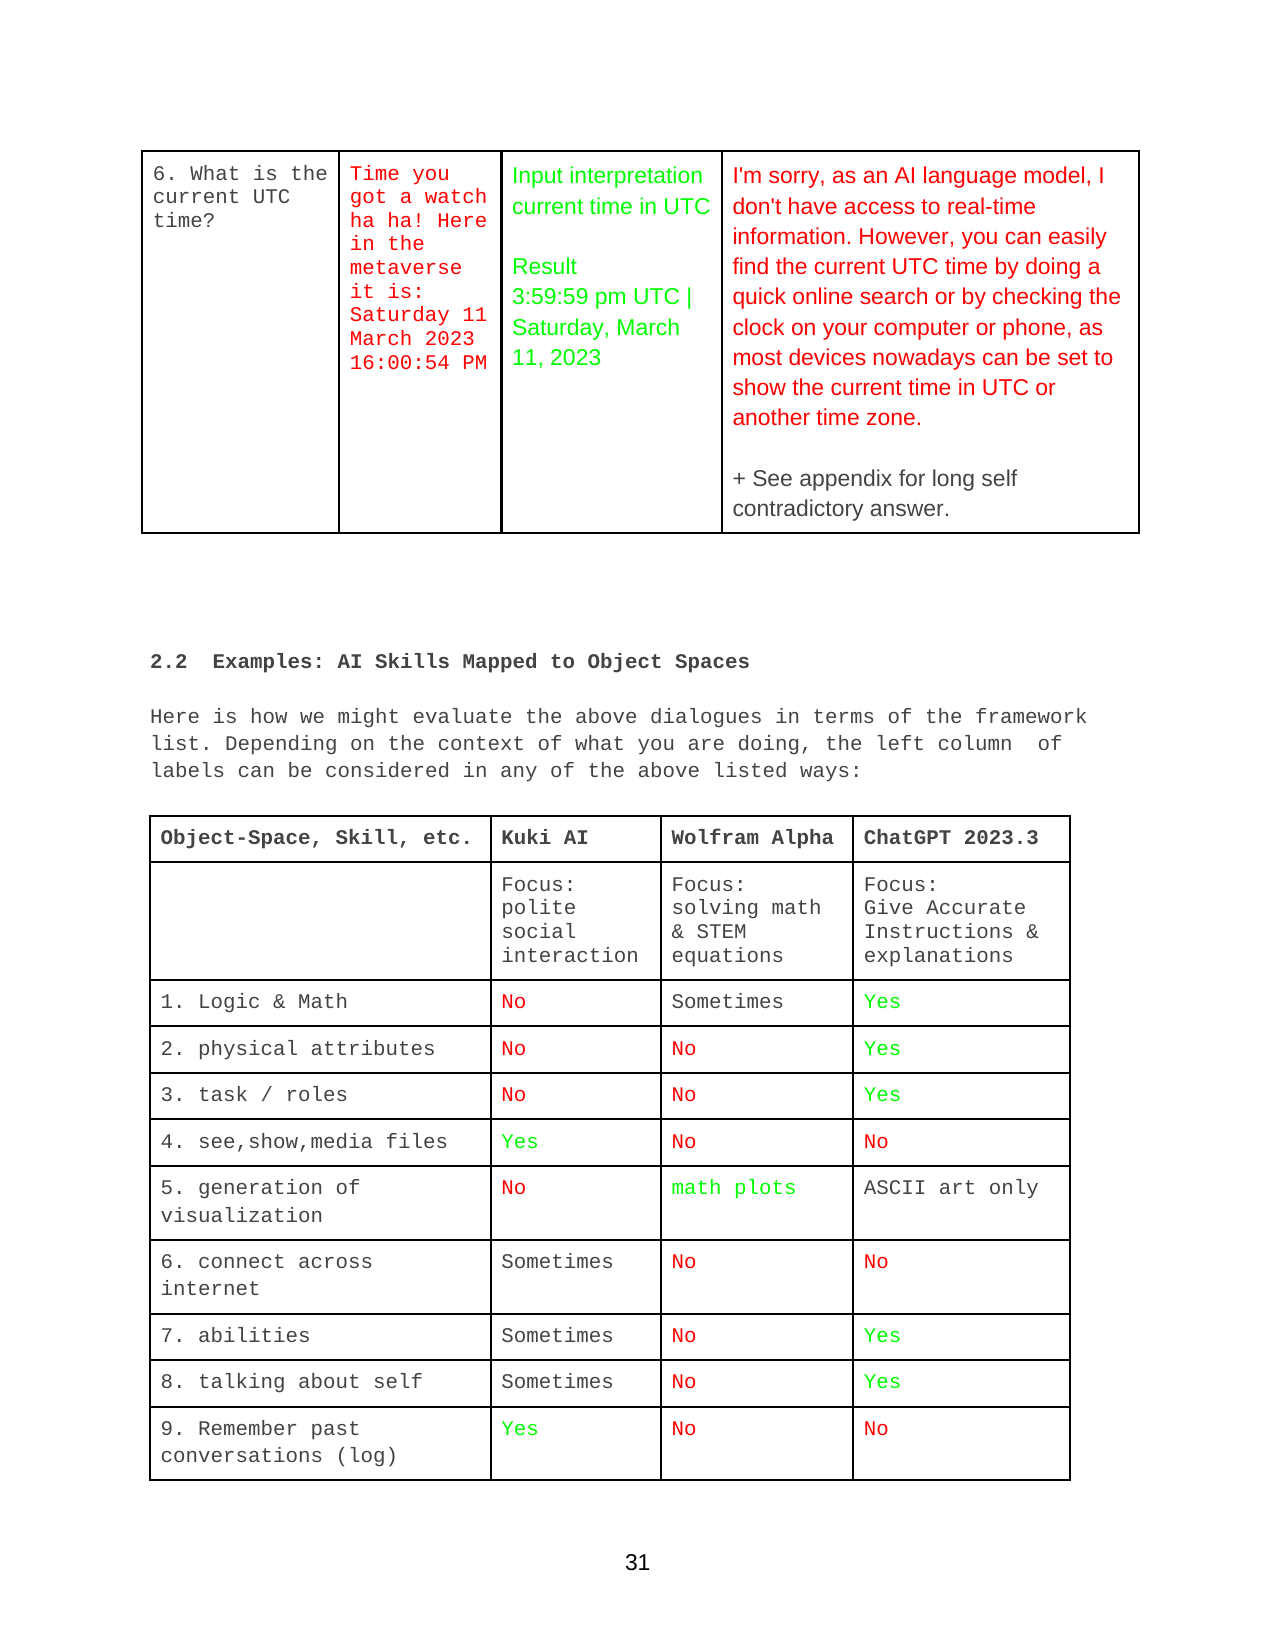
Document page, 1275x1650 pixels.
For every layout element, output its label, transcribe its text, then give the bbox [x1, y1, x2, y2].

table_cell Focus: Give Accurate Instructions & explanations [854, 863, 1069, 979]
table_cell Sometimes [492, 1361, 660, 1406]
table_cell No [492, 1074, 660, 1118]
table_cell No [854, 1120, 1069, 1165]
table_cell Yes [854, 1315, 1069, 1359]
table_cell Yes [492, 1408, 660, 1479]
table_cell 4. see,show,media files [151, 1120, 490, 1165]
table_cell I'm sorry, as an AI language model, I don't have access to real-time information. However, you can easily find the current UTC time by doing a quick online search or by checking the clock on your computer or phone, as most devices nowadays can be set to show the current time in UTC or another time zone. + See appendix for long self contradictory answer. [723, 152, 1138, 532]
table_cell 1. Logic & Math [151, 981, 490, 1025]
table_cell No [662, 1241, 852, 1312]
table_cell No [492, 981, 660, 1025]
table_header ChatGPT 2023.3 [854, 817, 1069, 861]
table_cell math plots [662, 1167, 852, 1239]
table_cell Input interpretation current time in UTC Result 3:59:59 pm UTC | Saturday, March 11, 2023 [503, 152, 721, 532]
table_cell Sometimes [662, 981, 852, 1025]
table_cell No [854, 1408, 1069, 1479]
table_cell 2. physical attributes [151, 1027, 490, 1072]
table_header Kuki AI [492, 817, 660, 861]
table_cell Focus: solving math & STEM equations [662, 863, 852, 979]
table_cell Yes [854, 1361, 1069, 1406]
table_cell 8. talking about self [151, 1361, 490, 1406]
table_cell [151, 863, 490, 979]
table_cell 9. Remember past conversations (log) [151, 1408, 490, 1479]
table_cell No [854, 1241, 1069, 1312]
table_cell Time you got a watch ha ha! Here in the metaverse it is: Saturday 11 March 2023 16:00:54 PM [340, 152, 500, 532]
table_header Wolfram Alpha [662, 817, 852, 861]
table_cell 7. abilities [151, 1315, 490, 1359]
table_cell Yes [854, 1027, 1069, 1072]
table_cell Yes [854, 1074, 1069, 1118]
table_cell No [492, 1027, 660, 1072]
table_cell 3. task / roles [151, 1074, 490, 1118]
table_cell ASCII art only [854, 1167, 1069, 1239]
table_cell No [662, 1074, 852, 1118]
table_cell 6. What is the current UTC time? [143, 152, 338, 532]
table_cell No [662, 1027, 852, 1072]
table_cell 6. connect across internet [151, 1241, 490, 1312]
text 2.2 Examples: AI Skills Mapped to Object Spaces [150, 651, 1125, 675]
table_cell Focus: polite social interaction [492, 863, 660, 979]
table_cell Yes [854, 981, 1069, 1025]
table_cell Yes [492, 1120, 660, 1165]
text Here is how we might evaluate the above dialogues in terms of the framework list. Depending on the context of what you are doing, the left column of labels can be considered in any of the above listed ways: [150, 706, 1125, 784]
table_cell No [662, 1315, 852, 1359]
table_cell No [492, 1167, 660, 1239]
table_cell No [662, 1120, 852, 1165]
table_header Object-Space, Skill, etc. [151, 817, 490, 861]
table_cell No [662, 1408, 852, 1479]
table_cell 5. generation of visualization [151, 1167, 490, 1239]
table_cell Sometimes [492, 1315, 660, 1359]
table_cell No [662, 1361, 852, 1406]
table_cell Sometimes [492, 1241, 660, 1312]
